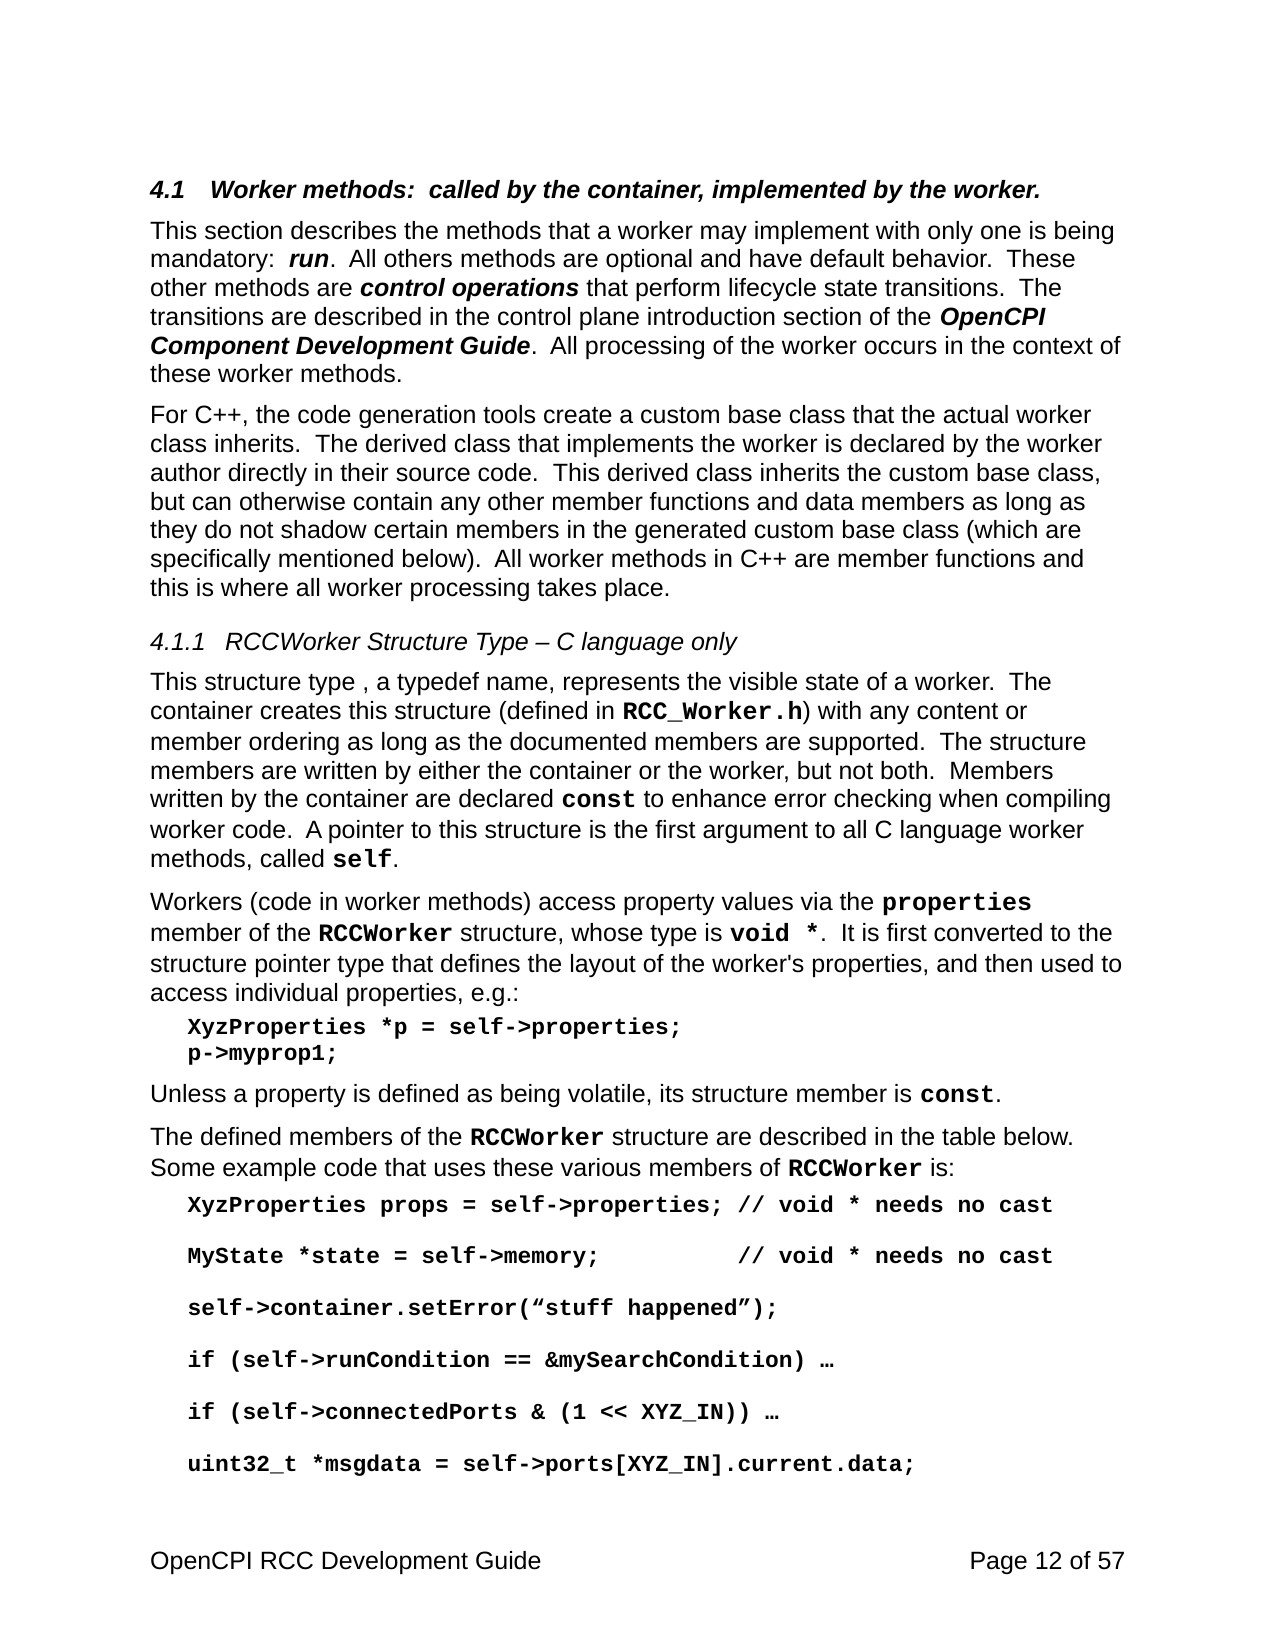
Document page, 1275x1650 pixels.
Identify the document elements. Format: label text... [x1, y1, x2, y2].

text XyzProperties props = self->properties; // void * needs no cast MyState *state = self->memory; // void * needs no cast self->container.setError(“stuff happened”); if (self->runCondition == &mySearchCondition) … if (self->connectedPorts & (1 << XYZ_IN)) … uint32_t *msgdata = self->ports[XYZ_IN].current.data; [187, 1193, 1125, 1478]
text XyzProperties *p = self->properties; p->myprop1; [187, 1015, 1125, 1067]
text The defined members of the RCCWorker structure are described in the table below. Some example code that uses these various members of RCCWorker is: [150, 1122, 1125, 1184]
text Workers (code in worker methods) access property values via the properties member of the RCCWorker structure, whose type is void *. It is first converted to the structure pointer type that defines the layout of the worker's properties, and then used to access individual properties, e.g.: [150, 887, 1125, 1006]
text This structure type , a typedef name, represents the visible state of a worker. The container creates this structure (defined in RCC_Worker.h) with any content or member ordering as long as the documented members are supported. The structure members are written by either the container or the worker, but not both. Members written by the container are declared const to enhance error checking when compiling worker code. A pointer to this structure is the first argument to all C language worker methods, called self. [150, 667, 1125, 875]
subtitle RCCWorker Structure Type – C language only [150, 626, 1125, 655]
text This section describes the methods that a worker may implement with only one is being mandatory: run. All others methods are optional and have default behavior. These other methods are control operations that perform lifecycle state transitions. The transitions are described in the control plane introduction section of the OpenCPI Component Development Guide. All processing of the worker occurs in the context of these worker methods. [150, 216, 1125, 388]
subtitle Worker methods: called by the container, implemented by the worker. [150, 175, 1125, 204]
text For C++, the code generation tools create a custom base class that the actual worker class inherits. The derived class that implements the worker is declared by the worker author directly in their source code. This derived class inherits the custom base class, but can otherwise contain any other member functions and data members as long as they do not shadow certain members in the generated custom base class (which are specifically mentioned below). All worker methods in C++ are member functions and this is where all worker processing takes place. [150, 400, 1125, 601]
text Unless a property is defined as being volatile, its structure member is const. [150, 1079, 1125, 1110]
